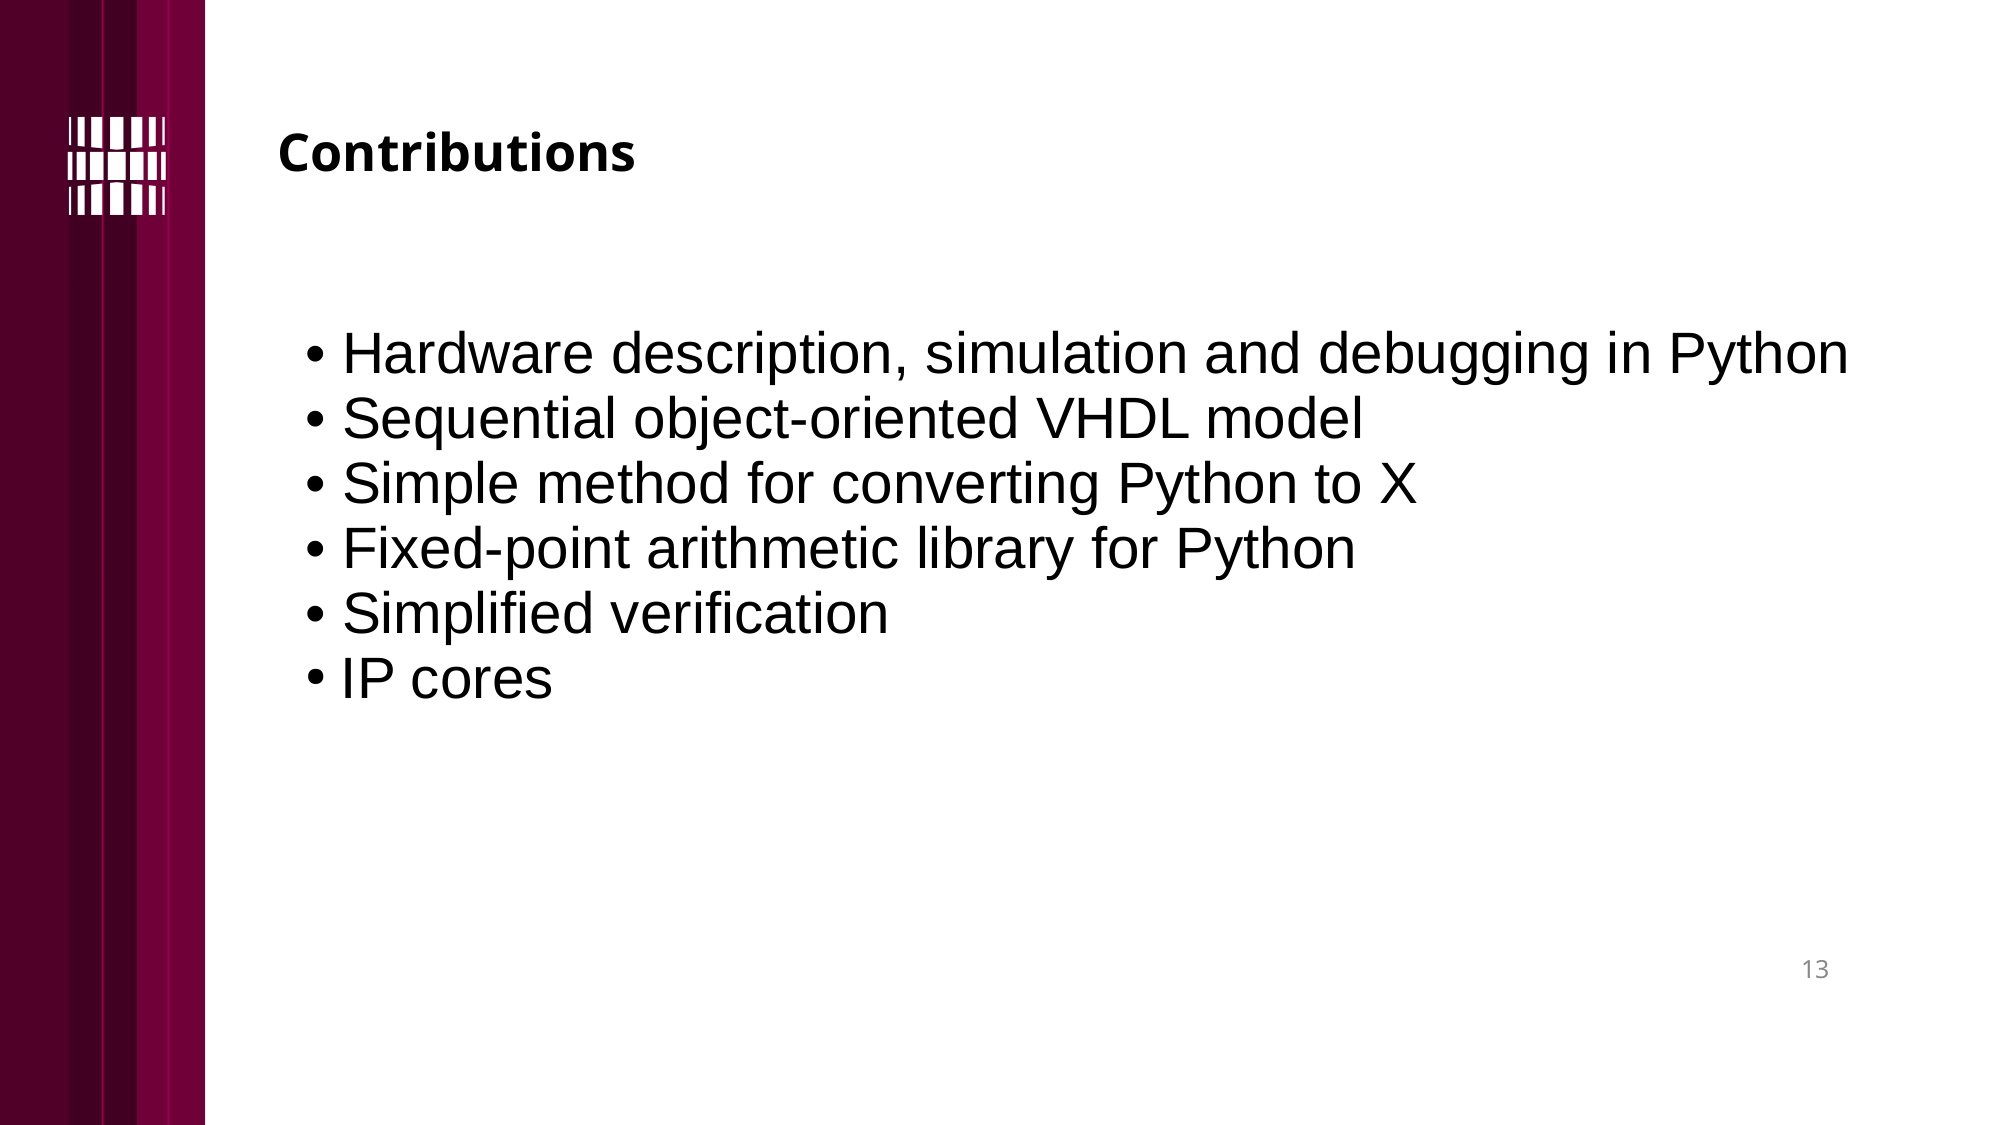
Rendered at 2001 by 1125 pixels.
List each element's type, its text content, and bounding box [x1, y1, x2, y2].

text_box • Hardware description, simulation and debugging in Python • Sequential object-oriented VHDL model • Simple method for converting Python to X • Fixed-point arithmetic library for Python • Simplified verification IP cores [290, 313, 1868, 875]
list Contributions [277, 119, 1725, 259]
